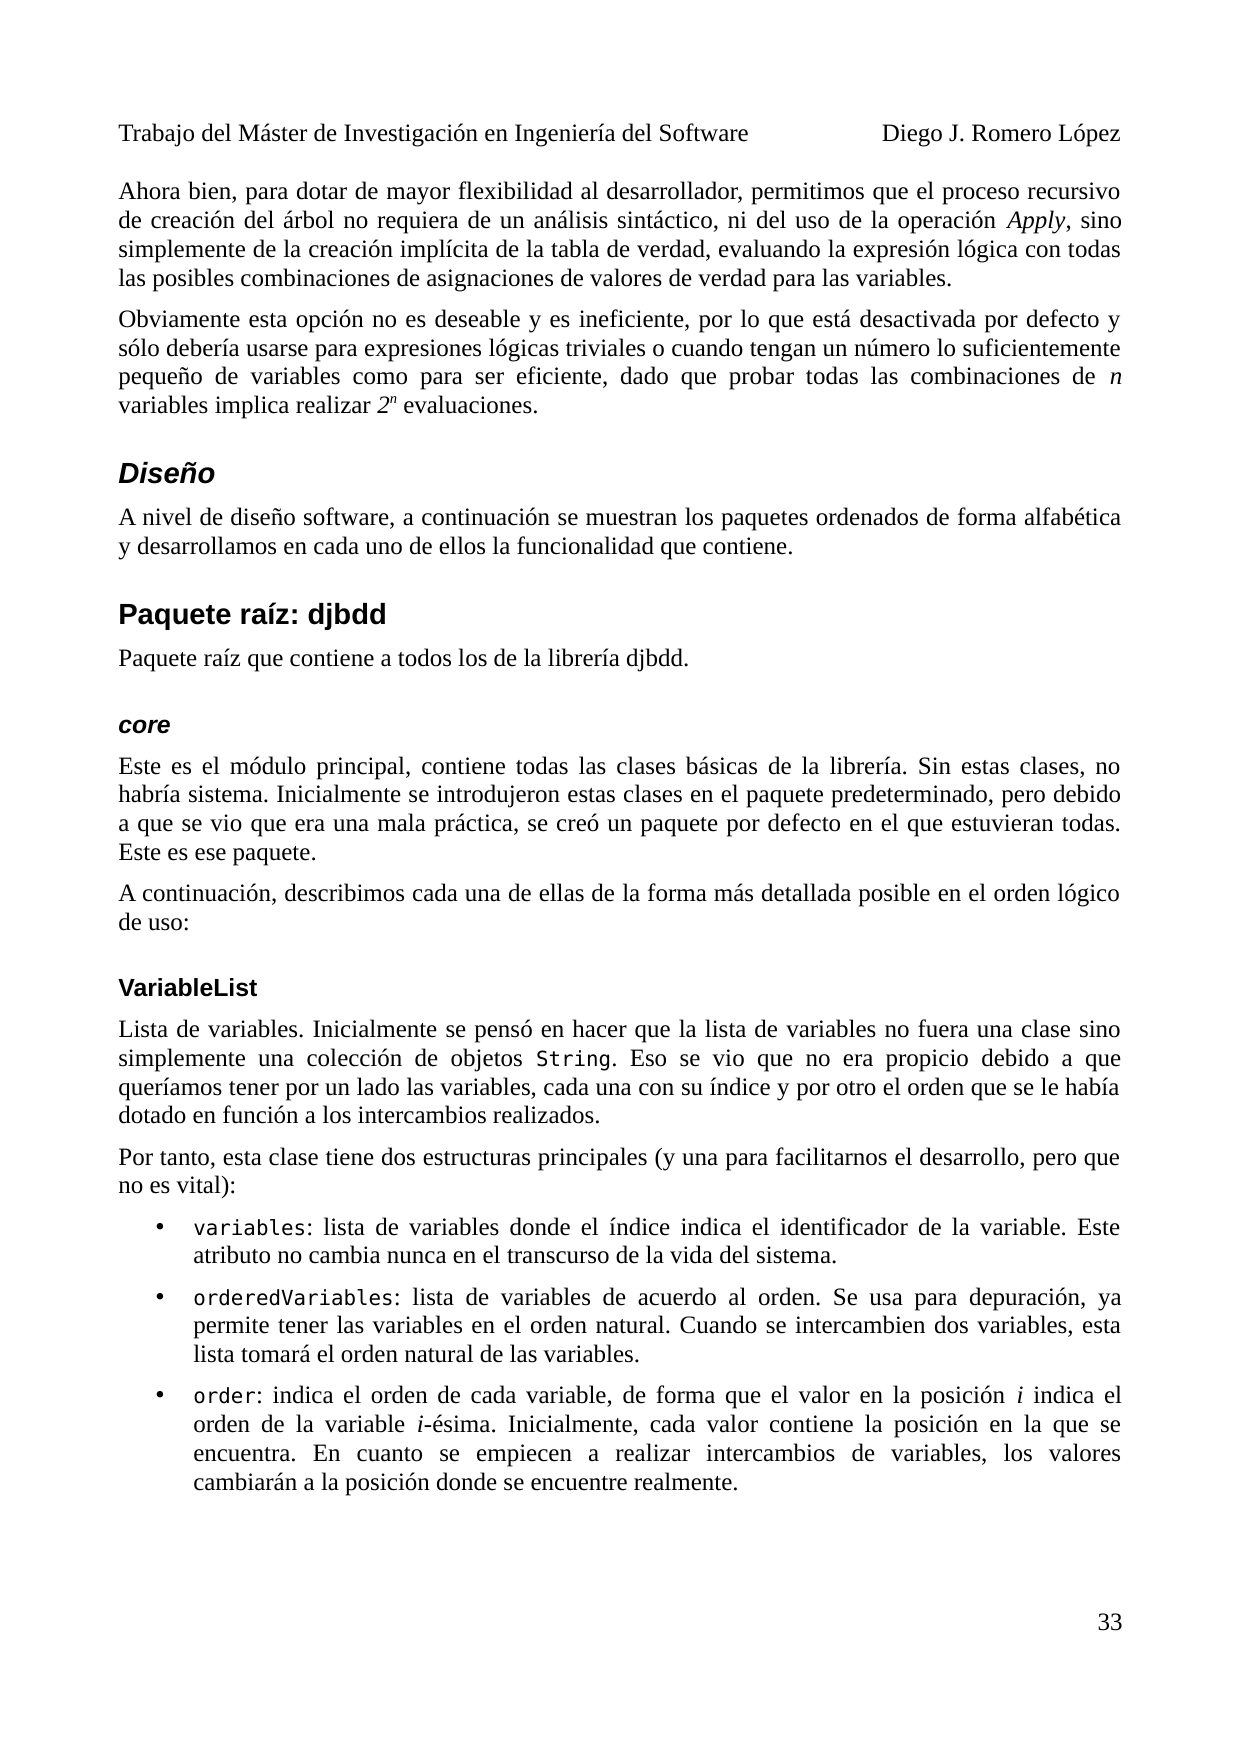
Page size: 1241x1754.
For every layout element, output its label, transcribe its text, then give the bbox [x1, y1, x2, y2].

text Ahora bien, para dotar de mayor flexibilidad al desarrollador, permitimos que el proceso recursivo de creación del árbol no requiera de un análisis sintáctico, ni del uso de la operación Apply, sino simplemente de la creación implícita de la tabla de verdad, evaluando la expresión lógica con todas las posibles combinaciones de asignaciones de valores de verdad para las variables. [118, 176, 1122, 291]
text Paquete raíz que contiene a todos los de la librería djbdd. [118, 643, 1122, 672]
subtitle core [118, 710, 1122, 738]
text Lista de variables. Inicialmente se pensó en hacer que la lista de variables no fuera una clase sino simplemente una colección de objetos String. Eso se vio que no era propicio debido a que queríamos tener por un lado las variables, cada una con su índice y por otro el orden que se le había dotado en función a los intercambios realizados. [118, 1014, 1122, 1129]
list orderedVariables: lista de variables de acuerdo al orden. Se usa para depuración, ya permite tener las variables en el orden natural. Cuando se intercambien dos variables, esta lista tomará el orden natural de las variables. [156, 1282, 1122, 1368]
text Este es el módulo principal, contiene todas las clases básicas de la librería. Sin estas clases, no habría sistema. Inicialmente se introdujeron estas clases en el paquete predeterminado, pero debido a que se vio que era una mala práctica, se creó un paquete por defecto en el que estuvieran todas. Este es ese paquete. [118, 751, 1122, 866]
subtitle Diseño [118, 456, 1122, 490]
text Obviamente esta opción no es deseable y es ineficiente, por lo que está desactivada por defecto y sólo debería usarse para expresiones lógicas triviales o cuando tengan un número lo suficientemente pequeño de variables como para ser eficiente, dado que probar todas las combinaciones de n variables implica realizar 2n evaluaciones. [118, 304, 1122, 419]
list variables: lista de variables donde el índice indica el identificador de la variable. Este atributo no cambia nunca en el transcurso de la vida del sistema. [156, 1212, 1122, 1269]
subtitle VariableList [118, 973, 1122, 1002]
text A nivel de diseño software, a continuación se muestran los paquetes ordenados de forma alfabética y desarrollamos en cada uno de ellos la funcionalidad que contiene. [118, 502, 1122, 560]
list order: indica el orden de cada variable, de forma que el valor en la posición i indica el orden de la variable i-ésima. Inicialmente, cada valor contiene la posición en la que se encuentra. En cuanto se empiecen a realizar intercambios de variables, los valores cambiarán a la posición donde se encuentre realmente. [156, 1381, 1122, 1496]
text A continuación, describimos cada una de ellas de la forma más detallada posible en el orden lógico de uso: [118, 878, 1122, 936]
text Por tanto, esta clase tiene dos estructuras principales (y una para facilitarnos el desarrollo, pero que no es vital): [118, 1142, 1122, 1199]
subtitle Paquete raíz: djbdd [118, 597, 1122, 631]
